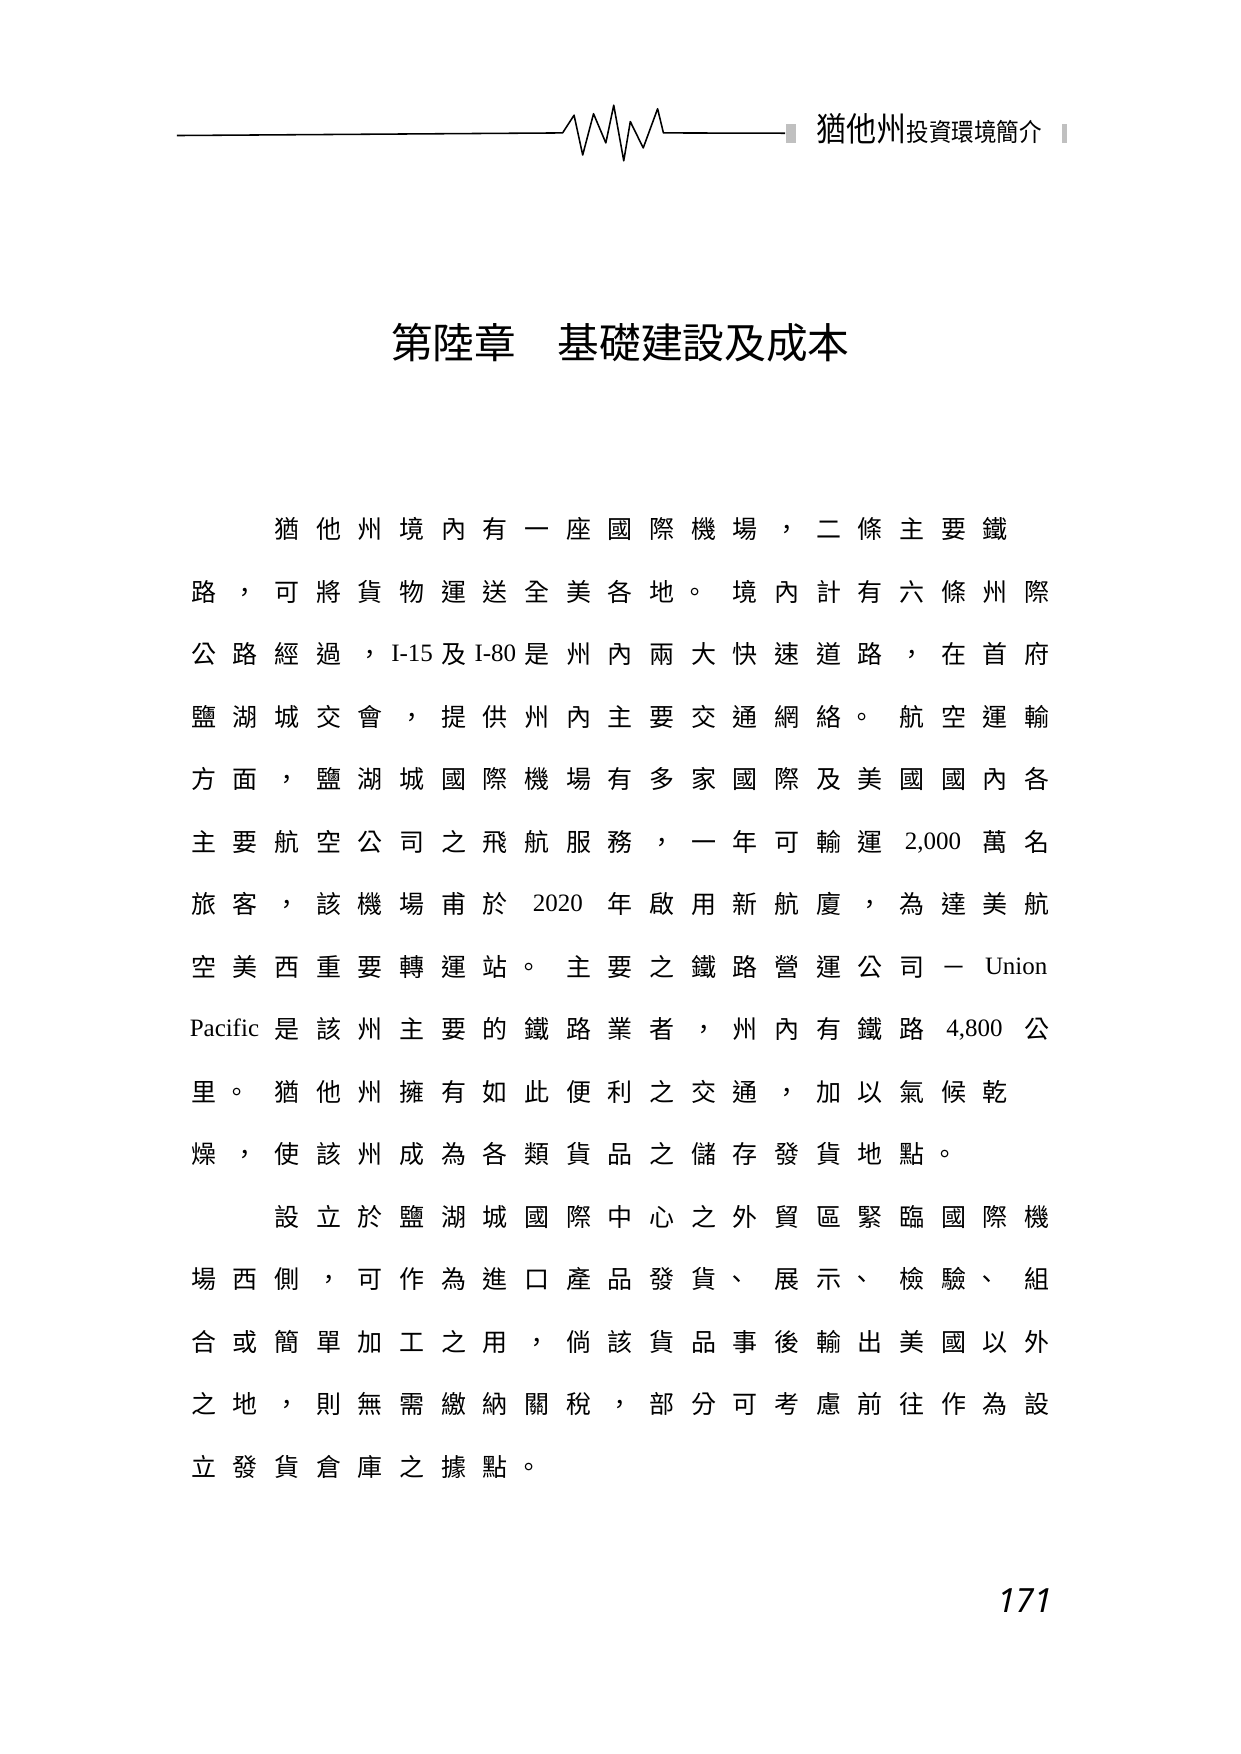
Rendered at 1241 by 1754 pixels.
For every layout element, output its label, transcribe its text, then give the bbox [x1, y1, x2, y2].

text 第陸章 基礎建設及成本 [183, 299, 1058, 361]
text 設立於鹽湖城國際中心之外貿區緊臨國際機場西側，可作為進口產品發貨、展示、檢驗、組合或簡單加工之用，倘該貨品事後輸出美國以外之地，則無需繳納關稅，部分可考慮前往作為設立發貨倉庫之據點。 [183, 1174, 1058, 1486]
text 猶他州境內有一座國際機場，二條主要鐵路，可將貨物運送全美各地。境內計有六條州際公路經過，I-15及I-80是州內兩大快速道路，在首府鹽湖城交會，提供州內主要交通網絡。航空運輸方面，鹽湖城國際機場有多家國際及美國國內各主要航空公司之飛航服務，一年可輸運2,000萬名旅客，該機場甫於2020年啟用新航廈，為達美航空美西重要轉運站。主要之鐵路營運公司－Union Pacific是該州主要的鐵路業者，州內有鐵路4,800公里。猶他州擁有如此便利之交通，加以氣候乾燥，使該州成為各類貨品之儲存發貨地點。 [183, 486, 1058, 1174]
